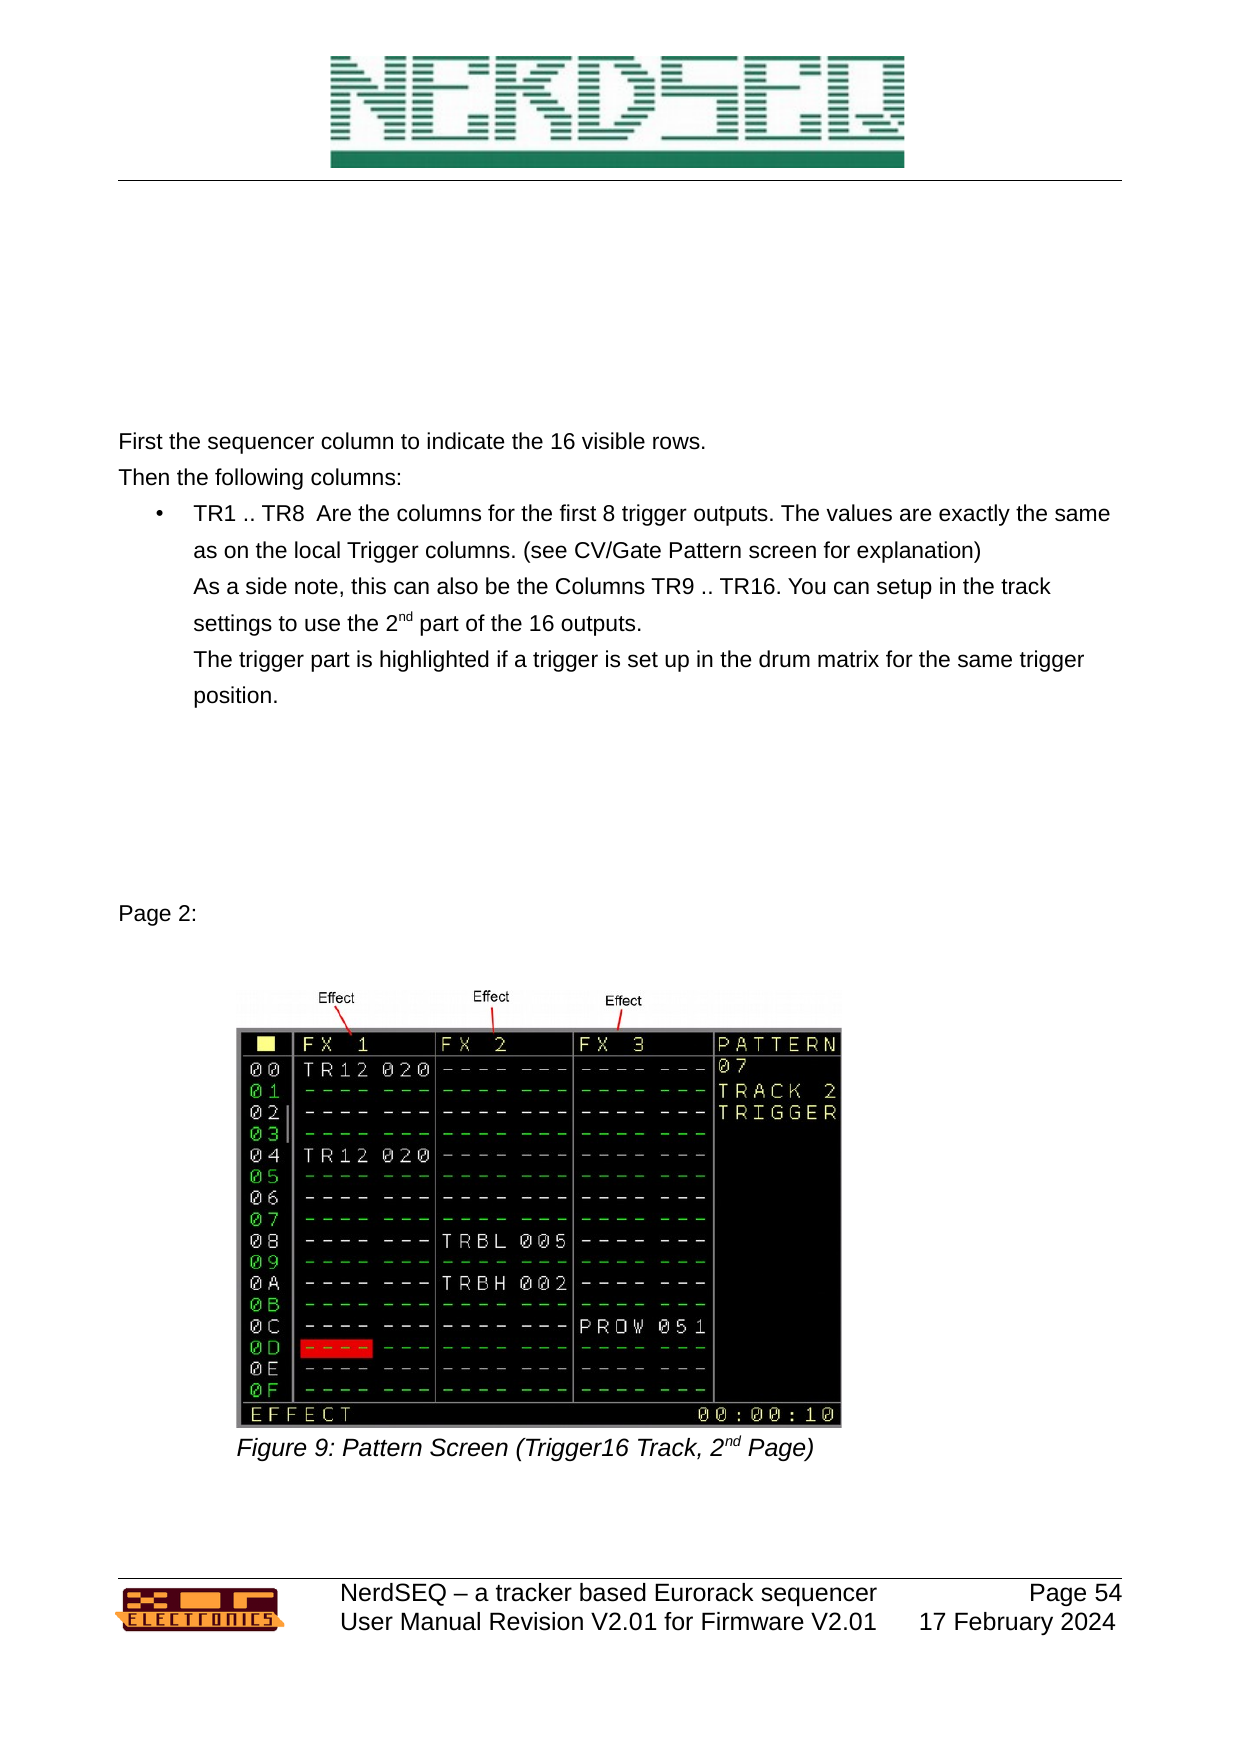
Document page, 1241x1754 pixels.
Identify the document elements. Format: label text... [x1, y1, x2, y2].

text First the sequencer column to indicate the 16 visible rows. [118, 428, 1122, 454]
list As a side note, this can also be the Columns TR9 .. TR16. You can setup in the track settings to use the 2nd part of the 16 outputs. [156, 573, 1122, 636]
text Then the following columns: [118, 464, 1122, 490]
list The trigger part is highlighted if a trigger is set up in the drum matrix for the same trigger position. [156, 646, 1122, 708]
picture [330, 56, 905, 168]
text Figure 9: Pattern Screen (Trigger16 Track, 2nd Page) [236, 1428, 842, 1461]
picture [115, 1584, 285, 1634]
text Page 2: [118, 900, 1122, 927]
list TR1 .. TR8 Are the columns for the first 8 trigger outputs. The values are exactly the same as on the local Trigger columns. (see CV/Gate Pattern screen for explanation) [156, 500, 1122, 563]
picture [236, 990, 842, 1428]
